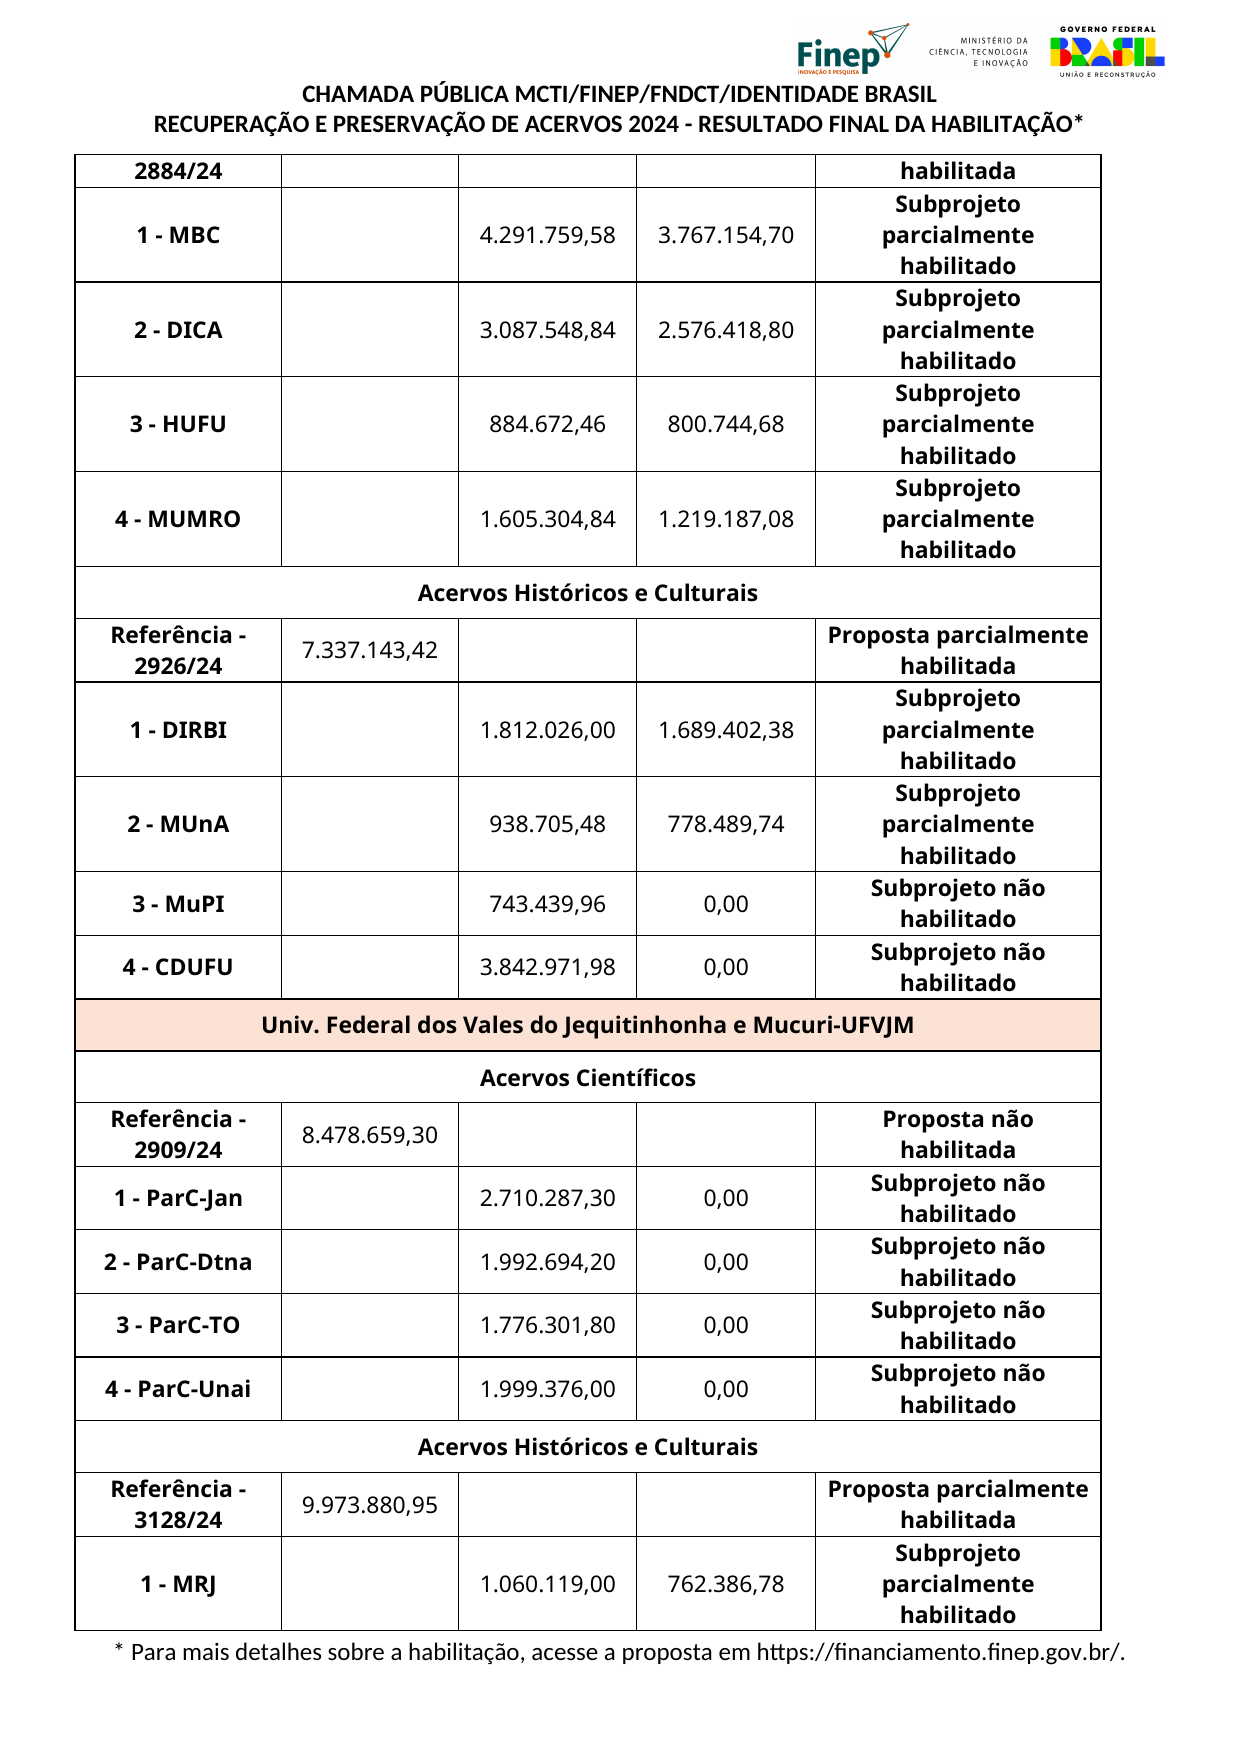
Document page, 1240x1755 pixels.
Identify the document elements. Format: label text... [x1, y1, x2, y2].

table_cell 2 - ParC-Dtna [76, 1230, 281, 1293]
table_cell 743.439,96 [459, 872, 636, 934]
table_cell Subprojeto não habilitado [816, 1167, 1100, 1229]
table_cell 3 - HUFU [76, 377, 281, 471]
table_cell 4 - MUMRO [76, 472, 281, 566]
table_cell 1.776.301,80 [459, 1294, 636, 1356]
table_cell 2.710.287,30 [459, 1167, 636, 1229]
table_cell Proposta parcialmente habilitada [816, 1473, 1100, 1536]
table_cell 762.386,78 [637, 1537, 815, 1630]
table_cell 1.812.026,00 [459, 683, 636, 776]
table_cell [637, 619, 815, 681]
table_cell [459, 619, 636, 681]
table_cell 0,00 [637, 1230, 815, 1293]
table_cell [459, 1103, 636, 1166]
table_cell 9.973.880,95 [282, 1473, 458, 1536]
table_cell 4.291.759,58 [459, 188, 636, 281]
table_cell 1.992.694,20 [459, 1230, 636, 1293]
table_cell 0,00 [637, 936, 815, 998]
table_cell Subprojeto não habilitado [816, 1358, 1100, 1420]
table_cell 7.337.143,42 [282, 619, 458, 681]
table_cell Subprojeto parcialmente habilitado [816, 683, 1100, 776]
table_cell 1.219.187,08 [637, 472, 815, 566]
table_cell 1 - DIRBI [76, 683, 281, 776]
table_cell Subprojeto não habilitado [816, 872, 1100, 934]
table_cell 0,00 [637, 1358, 815, 1420]
table_cell 778.489,74 [637, 777, 815, 871]
table_cell [282, 155, 458, 187]
table_cell [282, 1294, 458, 1356]
table_cell Subprojeto parcialmente habilitado [816, 188, 1100, 281]
table_cell [282, 872, 458, 934]
table_cell 4 - ParC-Unai [76, 1358, 281, 1420]
table_cell [637, 1473, 815, 1536]
table_cell Univ. Federal dos Vales do Jequitinhonha e Mucuri-UFVJM [76, 1000, 1100, 1050]
table_cell [282, 1358, 458, 1420]
table_cell 8.478.659,30 [282, 1103, 458, 1166]
table_cell 1.605.304,84 [459, 472, 636, 566]
table_cell Subprojeto parcialmente habilitado [816, 377, 1100, 471]
table_cell 0,00 [637, 1294, 815, 1356]
table_cell 0,00 [637, 1167, 815, 1229]
table_cell Acervos Científicos [76, 1052, 1100, 1102]
table_cell Subprojeto não habilitado [816, 1294, 1100, 1356]
table_cell 2 - DICA [76, 283, 281, 376]
table_cell Subprojeto parcialmente habilitado [816, 283, 1100, 376]
table_cell Subprojeto não habilitado [816, 1230, 1100, 1293]
table_cell 3.087.548,84 [459, 283, 636, 376]
table_cell [282, 777, 458, 871]
table_cell 938.705,48 [459, 777, 636, 871]
table_cell Proposta parcialmente habilitada [816, 619, 1100, 681]
table_cell 3 - ParC-TO [76, 1294, 281, 1356]
table_cell Subprojeto não habilitado [816, 936, 1100, 998]
table_cell Acervos Históricos e Culturais [76, 1421, 1100, 1472]
table_cell 1 - MBC [76, 188, 281, 281]
table_cell [282, 188, 458, 281]
table_cell 1.999.376,00 [459, 1358, 636, 1420]
table_cell 2 - MUnA [76, 777, 281, 871]
table_cell 3 - MuPI [76, 872, 281, 934]
table_cell 4 - CDUFU [76, 936, 281, 998]
table_cell [282, 472, 458, 566]
table_cell Acervos Históricos e Culturais [76, 567, 1100, 618]
table_cell [637, 1103, 815, 1166]
table_cell [282, 936, 458, 998]
table_cell 800.744,68 [637, 377, 815, 471]
table_cell 3.767.154,70 [637, 188, 815, 281]
table_cell 1.060.119,00 [459, 1537, 636, 1630]
table_cell [282, 1167, 458, 1229]
table_cell [282, 377, 458, 471]
table_cell [282, 283, 458, 376]
table_cell 1 - MRJ [76, 1537, 281, 1630]
table_cell 1.689.402,38 [637, 683, 815, 776]
table_cell Proposta não habilitada [816, 1103, 1100, 1166]
table_cell [282, 683, 458, 776]
table_cell 2.576.418,80 [637, 283, 815, 376]
table_cell Referência - 3128/24 [76, 1473, 281, 1536]
table_cell Subprojeto parcialmente habilitado [816, 777, 1100, 871]
table_cell Referência - 2909/24 [76, 1103, 281, 1166]
table_cell [637, 155, 815, 187]
table_cell [282, 1230, 458, 1293]
table_cell 3.842.971,98 [459, 936, 636, 998]
table_cell [459, 155, 636, 187]
table_cell habilitada [816, 155, 1100, 187]
table_cell 1 - ParC-Jan [76, 1167, 281, 1229]
table_cell - 2884/24 [76, 155, 281, 187]
table_cell 884.672,46 [459, 377, 636, 471]
table_cell [459, 1473, 636, 1536]
table_cell Referência - 2926/24 [76, 619, 281, 681]
table_cell Subprojeto parcialmente habilitado [816, 472, 1100, 566]
table_cell 0,00 [637, 872, 815, 934]
table_cell [282, 1537, 458, 1630]
table_cell Subprojeto parcialmente habilitado [816, 1537, 1100, 1630]
